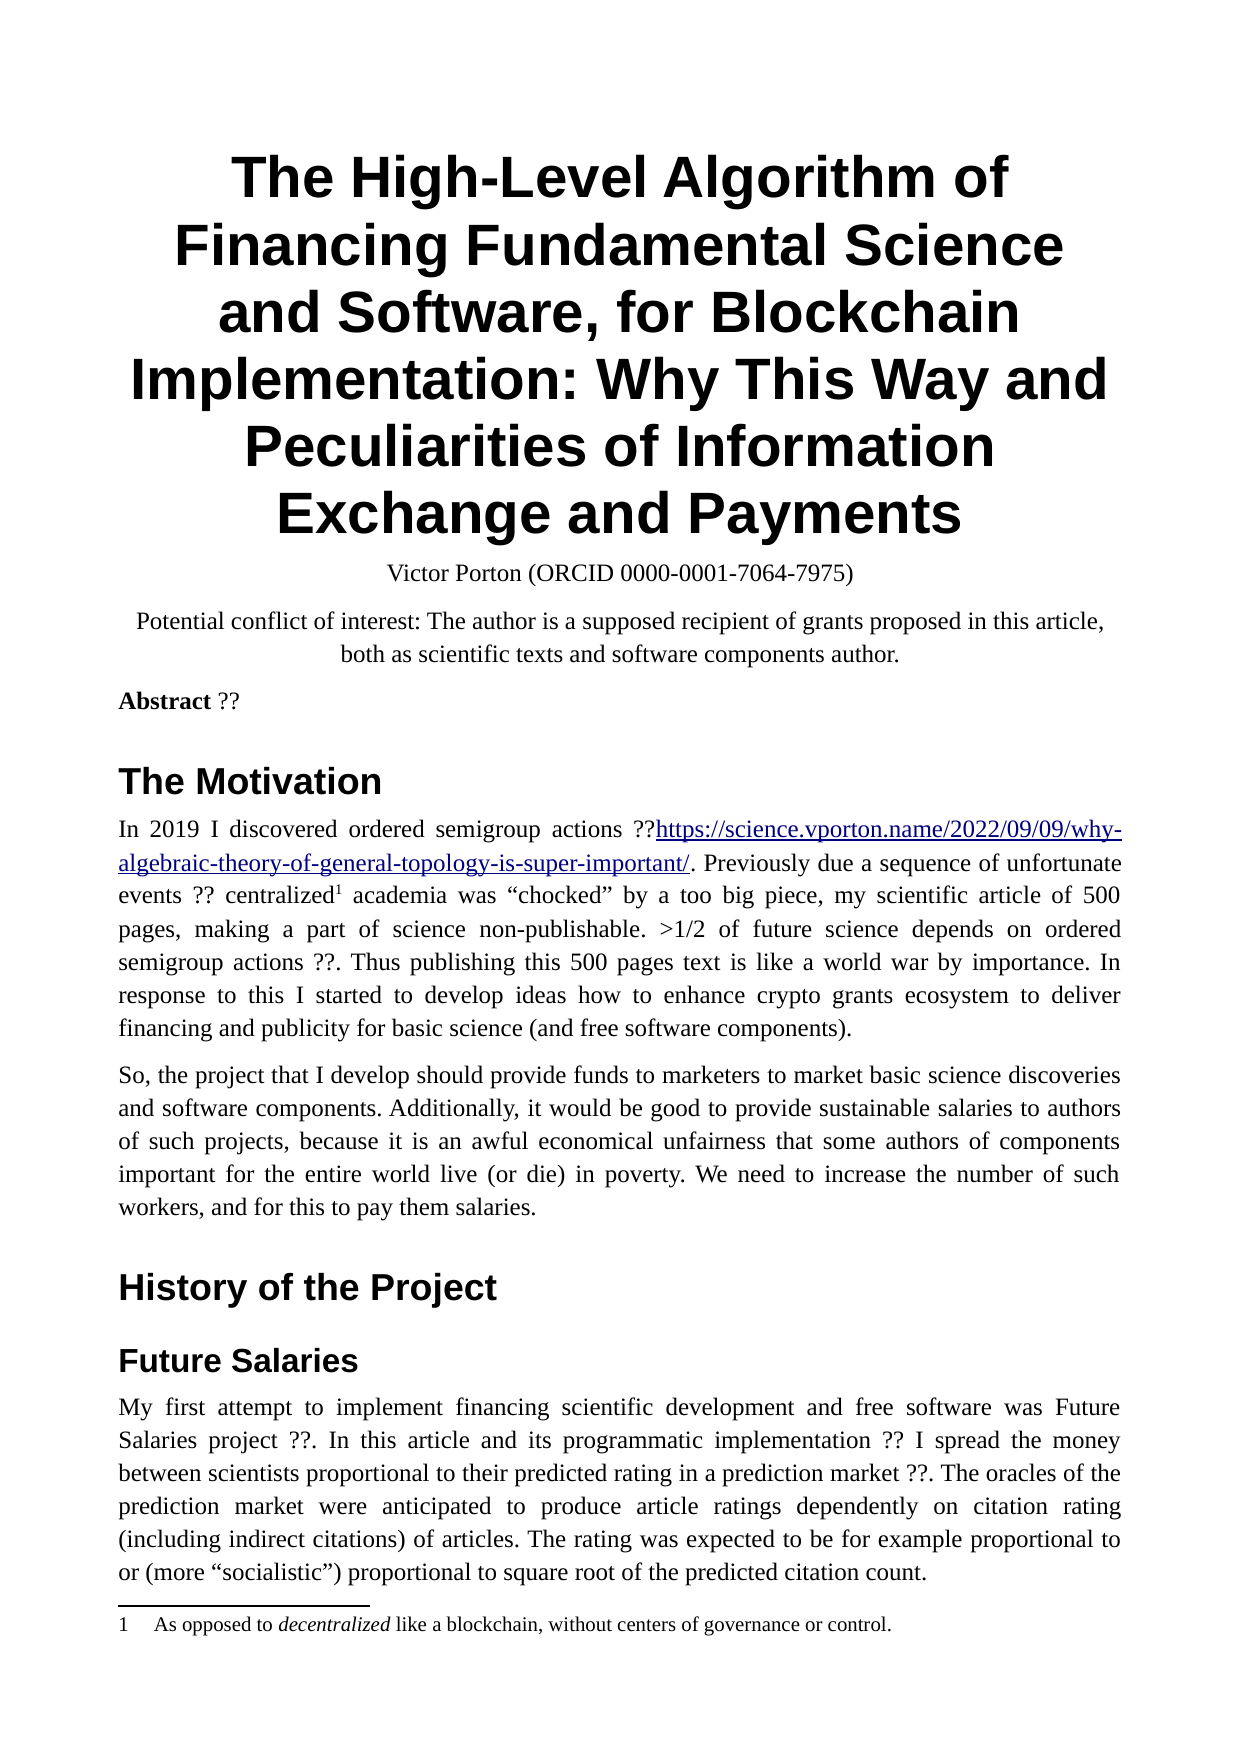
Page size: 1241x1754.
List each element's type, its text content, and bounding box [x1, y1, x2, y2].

text Potential conflict of interest: The author is a supposed recipient of grants proposed in this article, both as scientific texts and software components author. [118, 606, 1122, 667]
text So, the project that I develop should provide funds to marketers to market basic science discoveries and software components. Additionally, it would be good to provide sustainable salaries to authors of such projects, because it is an awful economical unfairness that some authors of components important for the entire world live (or die) in poverty. We need to increase the number of such workers, and for this to pay them salaries. [118, 1060, 1122, 1221]
subtitle The Motivation [118, 759, 1122, 802]
text Abstract ?? [118, 686, 1122, 715]
text Victor Porton (ORCID 0000-0001-7064-7975) [118, 558, 1122, 587]
title The High-Level Algorithm of Financing Fundamental Science and Software, for Blockchain Implementation: Why This Way and Peculiarities of Information Exchange and Payments [118, 143, 1122, 546]
subtitle Future Salaries [118, 1341, 1122, 1380]
text In 2019 I discovered ordered semigroup actions ??https://science.vporton.name/2022/09/09/why-algebraic-theory-of-general-topology-is-super-important/. Previously due a sequence of unfortunate events ?? centralized academia was “chocked” by a too big piece, my scientific article of 500 pages, making a part of science non-publishable. >1/2 of future science depends on ordered semigroup actions ??. Thus publishing this 500 pages text is like a world war by importance. In response to this I started to develop ideas how to enhance crypto grants ecosystem to deliver financing and publicity for basic science (and free software components). [118, 814, 1122, 1041]
subtitle History of the Project [118, 1265, 1122, 1308]
text My first attempt to implement financing scientific development and free software was Future Salaries project ??. In this article and its programmatic implementation ?? I spread the money between scientists proportional to their predicted rating in a prediction market ??. The oracles of the prediction market were anticipated to produce article ratings dependently on citation rating (including indirect citations) of articles. The rating was expected to be for example proportional to or (more “socialistic”) proportional to square root of the predicted citation count. [118, 1392, 1122, 1586]
text As opposed to decentralized like a blockchain, without centers of governance or control. [118, 1612, 1122, 1636]
